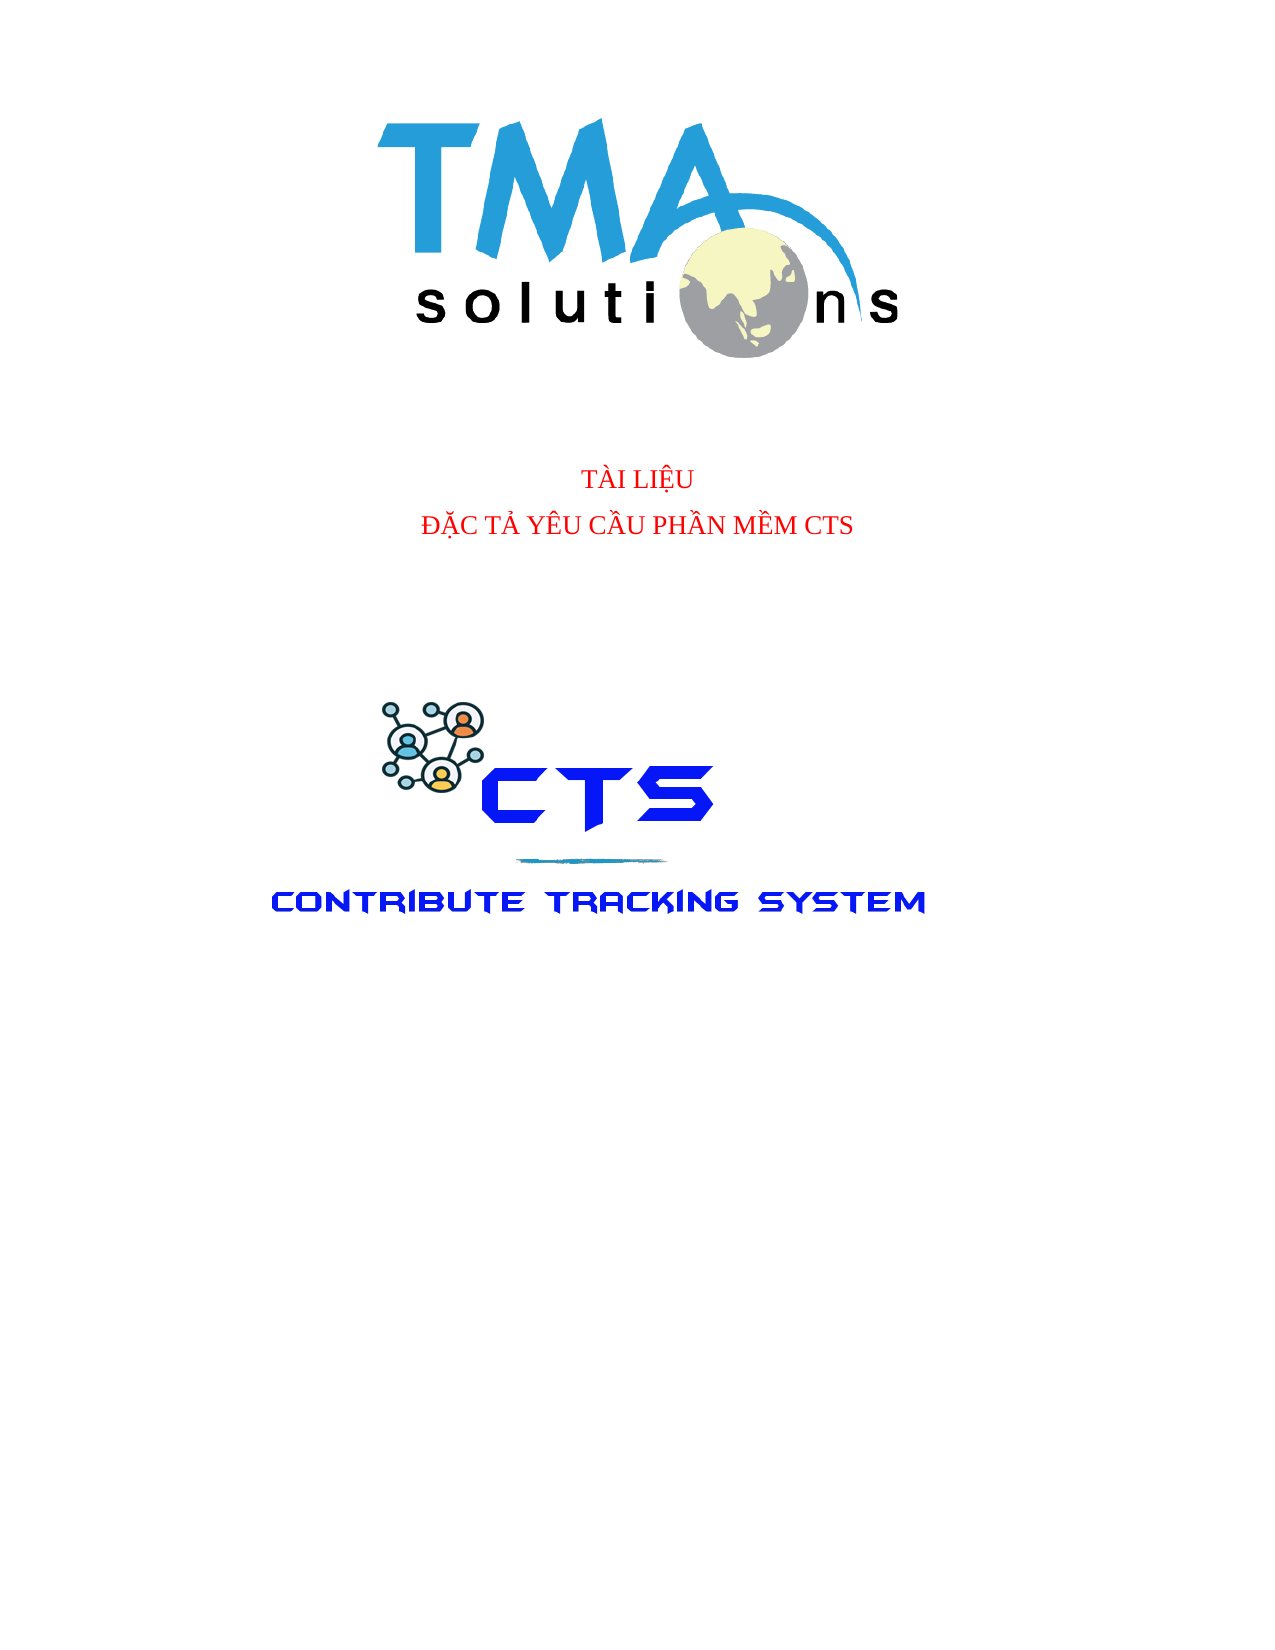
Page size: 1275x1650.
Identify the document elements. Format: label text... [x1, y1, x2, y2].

text TÀI LIỆU [118, 463, 1157, 494]
picture [253, 652, 944, 998]
text ĐẶC TẢ YÊU CẦU PHẦN MỀM CTS [118, 509, 1157, 541]
picture [377, 118, 898, 358]
